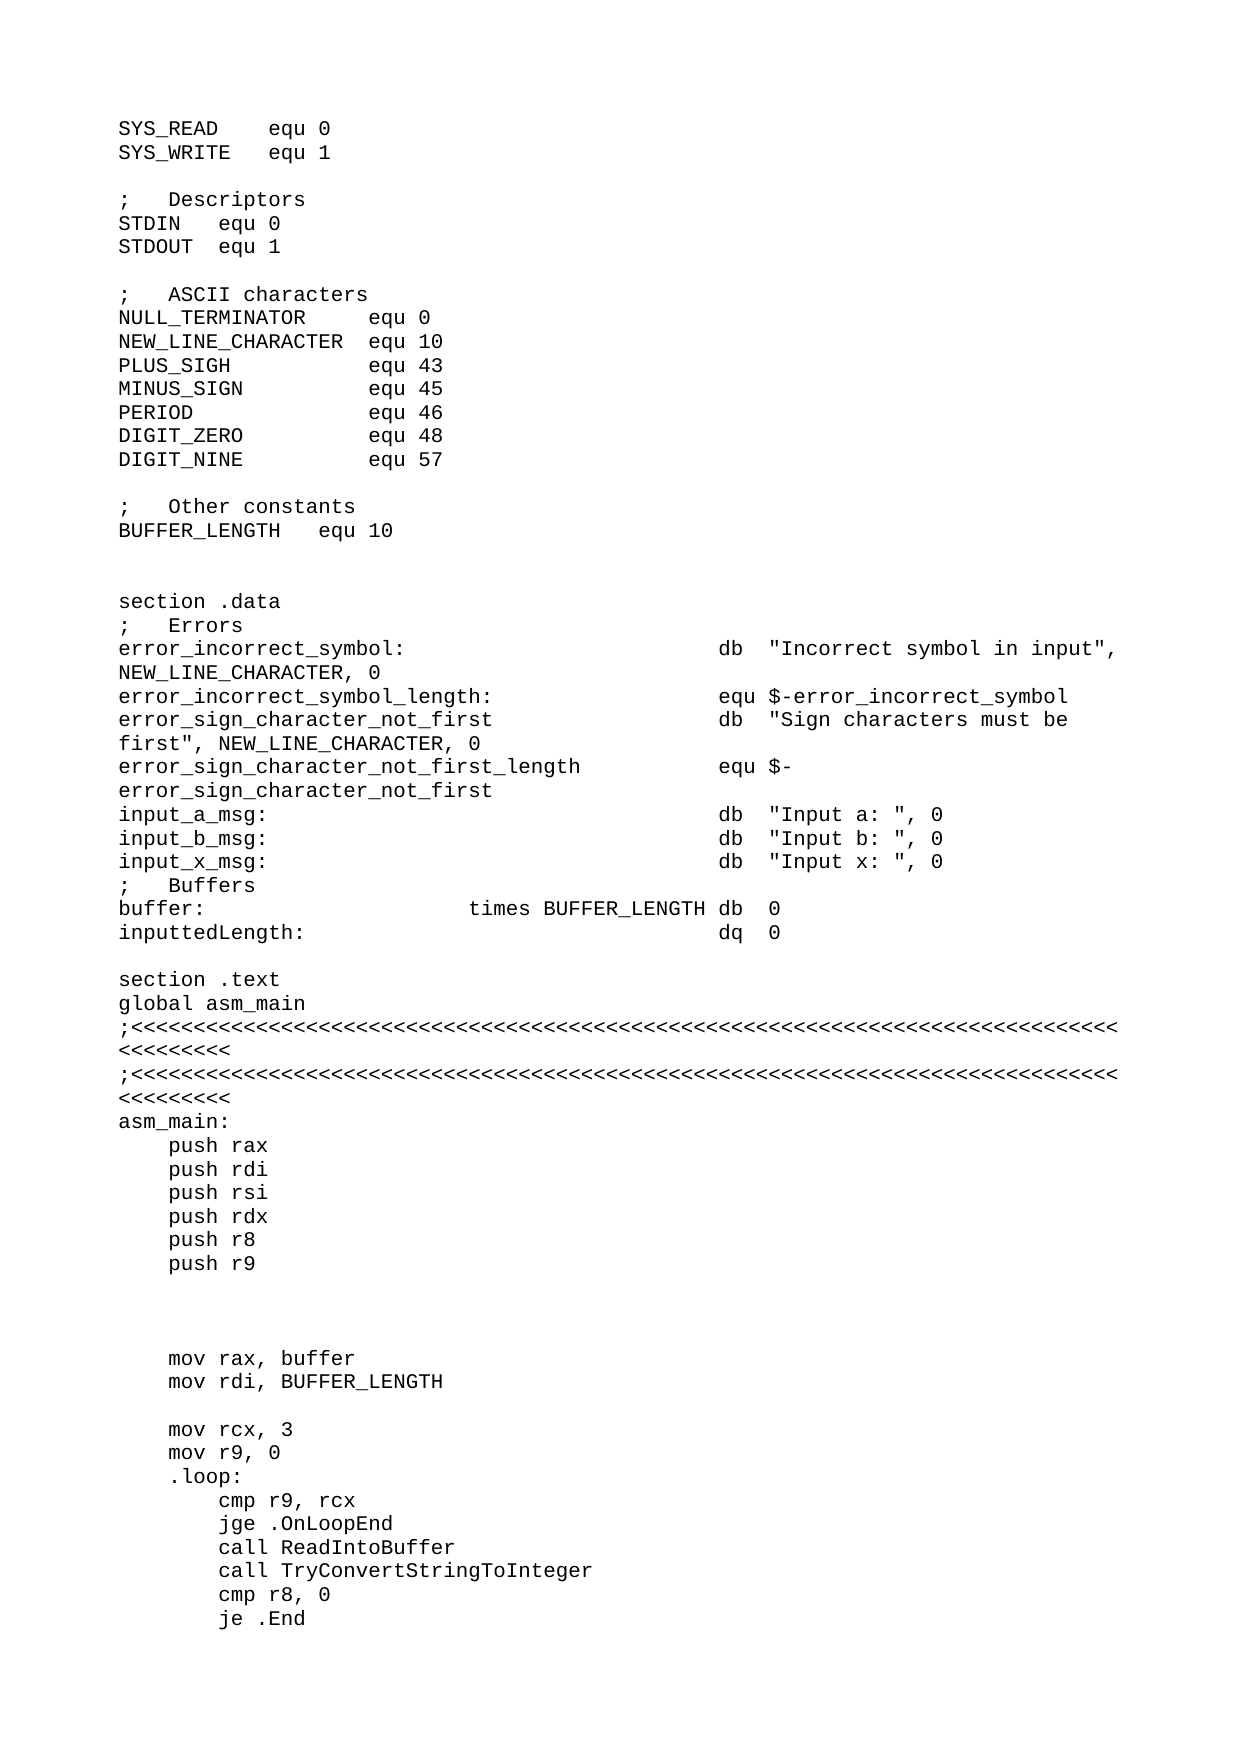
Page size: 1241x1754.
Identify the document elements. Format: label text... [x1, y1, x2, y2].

text section .data [118, 591, 1122, 615]
text PLUS_SIGH equ 43 [118, 354, 1122, 378]
text call ReadIntoBuffer [118, 1537, 1122, 1561]
text cmp r8, 0 [118, 1584, 1122, 1608]
text error_incorrect_symbol_length: equ $-error_incorrect_symbol [118, 686, 1122, 709]
text ; Errors [118, 615, 1122, 638]
text inputtedLength: dq 0 [118, 922, 1122, 946]
text ;<<<<<<<<<<<<<<<<<<<<<<<<<<<<<<<<<<<<<<<<<<<<<<<<<<<<<<<<<<<<<<<<<<<<<<<<<<<<<<<<<<<<<<<< [118, 1064, 1122, 1111]
text ;<<<<<<<<<<<<<<<<<<<<<<<<<<<<<<<<<<<<<<<<<<<<<<<<<<<<<<<<<<<<<<<<<<<<<<<<<<<<<<<<<<<<<<<< [118, 1017, 1122, 1064]
text mov rdi, BUFFER_LENGTH [118, 1371, 1122, 1395]
text push r8 [118, 1229, 1122, 1253]
text DIGIT_ZERO equ 48 [118, 426, 1122, 449]
text push rsi [118, 1182, 1122, 1206]
text push rax [118, 1135, 1122, 1158]
text ; Descriptors [118, 189, 1122, 213]
text cmp r9, rcx [118, 1489, 1122, 1513]
text mov rcx, 3 [118, 1419, 1122, 1442]
text ; ASCII characters [118, 284, 1122, 307]
text asm_main: [118, 1111, 1122, 1135]
text call TryConvertStringToInteger [118, 1561, 1122, 1584]
text .loop: [118, 1466, 1122, 1489]
text mov r9, 0 [118, 1442, 1122, 1466]
text SYS_WRITE equ 1 [118, 142, 1122, 165]
text PERIOD equ 46 [118, 402, 1122, 426]
text input_b_msg: db "Input b: ", 0 [118, 827, 1122, 851]
text error_sign_character_not_first db "Sign characters must be first", NEW_LINE_CHARACTER, 0 [118, 709, 1122, 757]
text STDIN equ 0 [118, 213, 1122, 236]
text NEW_LINE_CHARACTER equ 10 [118, 331, 1122, 354]
text push r9 [118, 1253, 1122, 1277]
text error_incorrect_symbol: db "Incorrect symbol in input", NEW_LINE_CHARACTER, 0 [118, 638, 1122, 686]
text DIGIT_NINE equ 57 [118, 449, 1122, 473]
text STDOUT equ 1 [118, 236, 1122, 260]
text jge .OnLoopEnd [118, 1513, 1122, 1537]
text ; Buffers [118, 875, 1122, 898]
text global asm_main [118, 993, 1122, 1017]
text BUFFER_LENGTH equ 10 [118, 520, 1122, 544]
text SYS_READ equ 0 [118, 118, 1122, 142]
text NULL_TERMINATOR equ 0 [118, 307, 1122, 331]
text MINUS_SIGN equ 45 [118, 378, 1122, 402]
text push rdi [118, 1158, 1122, 1182]
text mov rax, buffer [118, 1348, 1122, 1371]
text section .text [118, 969, 1122, 993]
text input_a_msg: db "Input a: ", 0 [118, 804, 1122, 827]
text error_sign_character_not_first_length equ $-error_sign_character_not_first [118, 757, 1122, 804]
text input_x_msg: db "Input x: ", 0 [118, 851, 1122, 875]
text buffer: times BUFFER_LENGTH db 0 [118, 898, 1122, 922]
text push rdx [118, 1206, 1122, 1229]
text ; Other constants [118, 496, 1122, 520]
text je .End [118, 1608, 1122, 1631]
